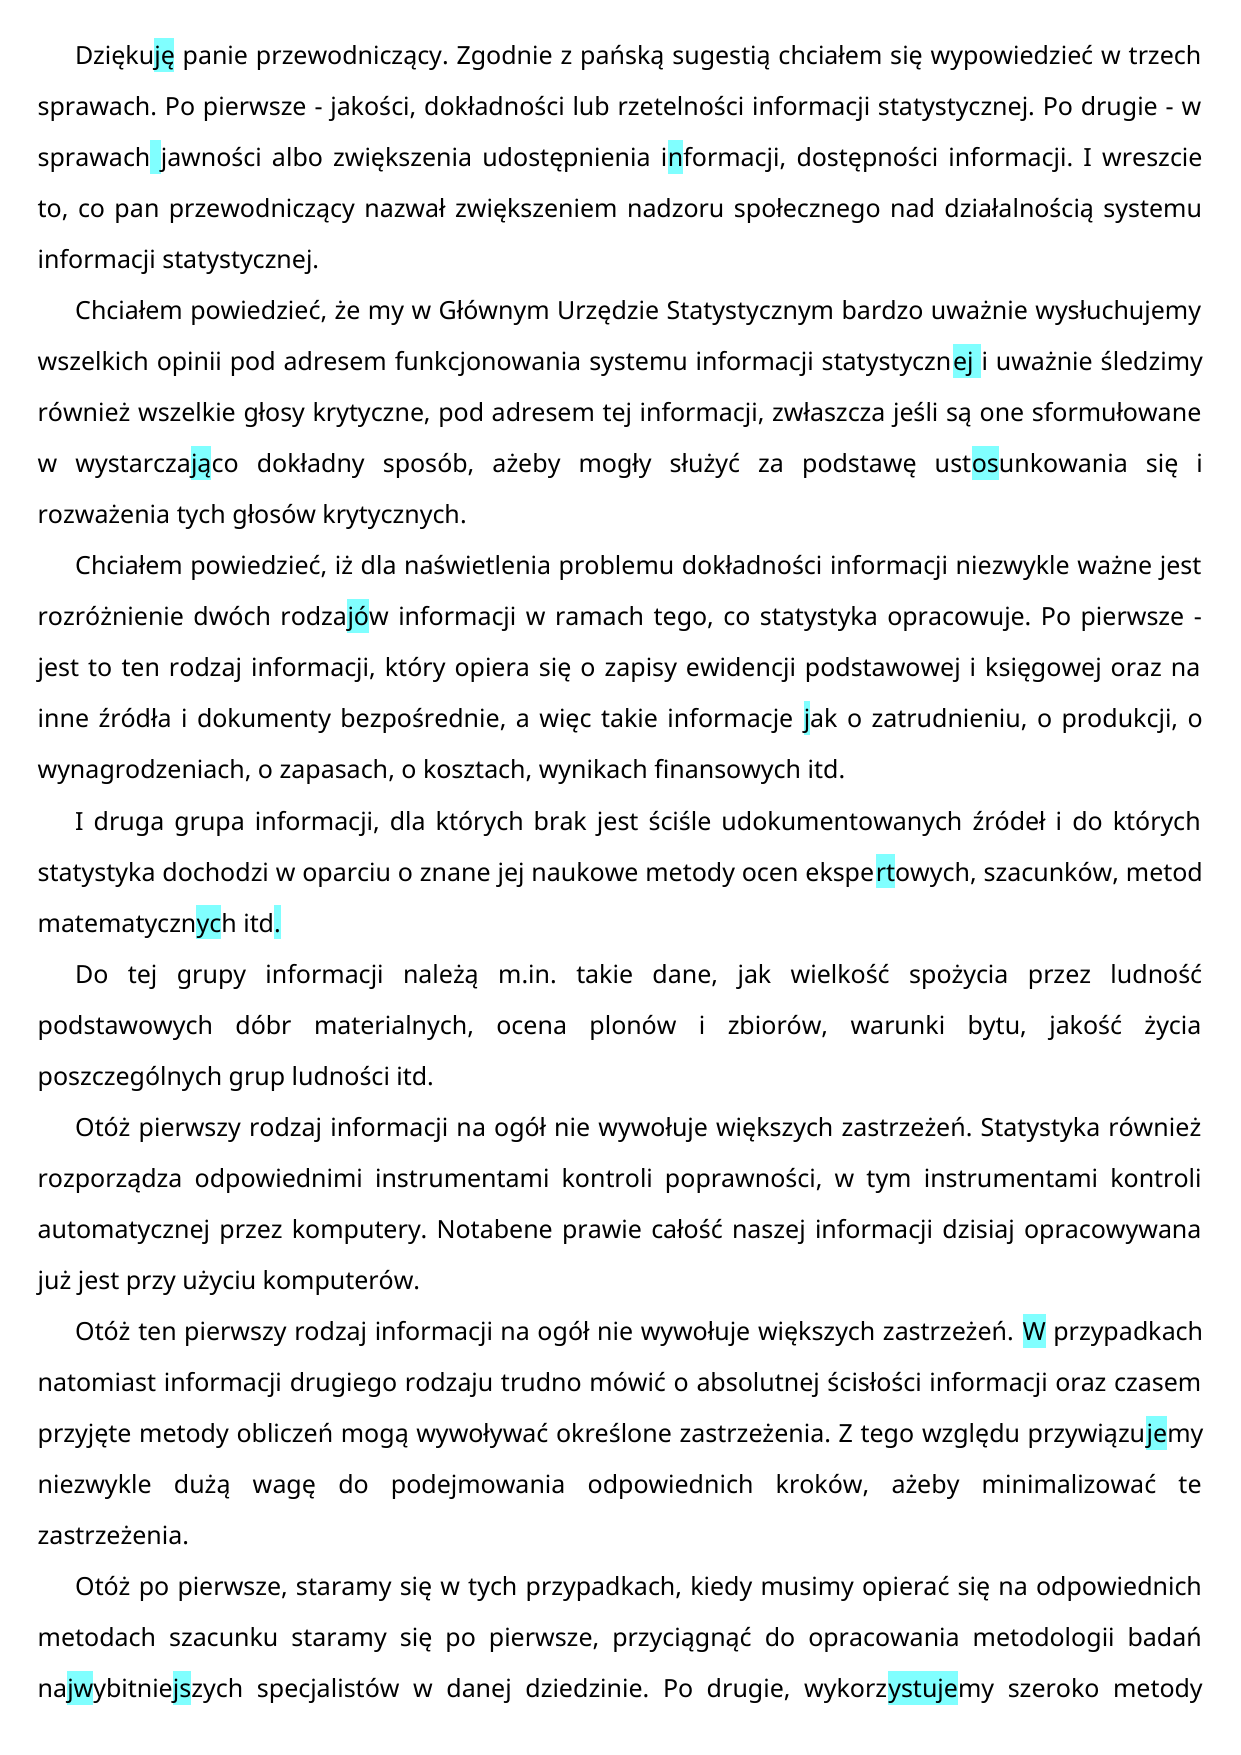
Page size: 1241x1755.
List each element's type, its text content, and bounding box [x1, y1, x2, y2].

text Chciałem powiedzieć, iż dla naświetlenia problemu dokładności informacji niezwykle ważne jest rozróżnienie dwóch rodzajów informacji w ramach tego, co statystyka opracowuje. Po pierwsze - jest to ten rodzaj informacji, który opiera się o zapisy ewidencji podstawowej i księgowej oraz na inne źródła i dokumenty bezpośrednie, a więc takie informacje jak o zatrudnieniu, o produkcji, o wynagrodzeniach, o zapasach, o kosztach, wynikach finansowych itd. [37, 548, 1203, 786]
text Do tej grupy informacji należą m.in. takie dane, jak wielkość spożycia przez ludność podstawowych dóbr materialnych, ocena plonów i zbiorów, warunki bytu, jakość życia poszczególnych grup ludności itd. [37, 956, 1203, 1092]
text Otóż pierwszy rodzaj informacji na ogół nie wywołuje większych zastrzeżeń. Statystyka również rozporządza odpowiednimi instrumentami kontroli poprawności, w tym instrumentami kontroli automatycznej przez komputery. Notabene prawie całość naszej informacji dzisiaj opracowywana już jest przy użyciu komputerów. [37, 1109, 1203, 1297]
text Otóż ten pierwszy rodzaj informacji na ogół nie wywołuje większych zastrzeżeń. W przypadkach natomiast informacji drugiego rodzaju trudno mówić o absolutnej ścisłości informacji oraz czasem przyjęte metody obliczeń mogą wywoływać określone zastrzeżenia. Z tego względu przywiązujemy niezwykle dużą wagę do podejmowania odpowiednich kroków, ażeby minimalizować te zastrzeżenia. [37, 1313, 1203, 1552]
text Chciałem powiedzieć, że my w Głównym Urzędzie Statystycznym bardzo uważnie wysłuchujemy wszelkich opinii pod adresem funkcjonowania systemu informacji statystycznej i uważnie śledzimy również wszelkie głosy krytyczne, pod adresem tej informacji, zwłaszcza jeśli są one sformułowane w wystarczająco dokładny sposób, ażeby mogły służyć za podstawę ustosunkowania się i rozważenia tych głosów krytycznych. [37, 293, 1203, 531]
text I druga grupa informacji, dla których brak jest ściśle udokumentowanych źródeł i do których statystyka dochodzi w oparciu o znane jej naukowe metody ocen ekspertowych, szacunków, metod matematycznych itd. [37, 803, 1203, 939]
text Otóż po pierwsze, staramy się w tych przypadkach, kiedy musimy opierać się na odpowiednich metodach szacunku staramy się po pierwsze, przyciągnąć do opracowania metodologii badań najwybitniejszych specjalistów w danej dziedzinie. Po drugie, wykorzystujemy szeroko metody [37, 1569, 1203, 1705]
text Dziękuję panie przewodniczący. Zgodnie z pańską sugestią chciałem się wypowiedzieć w trzech sprawach. Po pierwsze - jakości, dokładności lub rzetelności informacji statystycznej. Po drugie - w sprawach jawności albo zwiększenia udostępnienia informacji, dostępności informacji. I wreszcie to, co pan przewodniczący nazwał zwiększeniem nadzoru społecznego nad działalnością systemu informacji statystycznej. [37, 37, 1203, 276]
